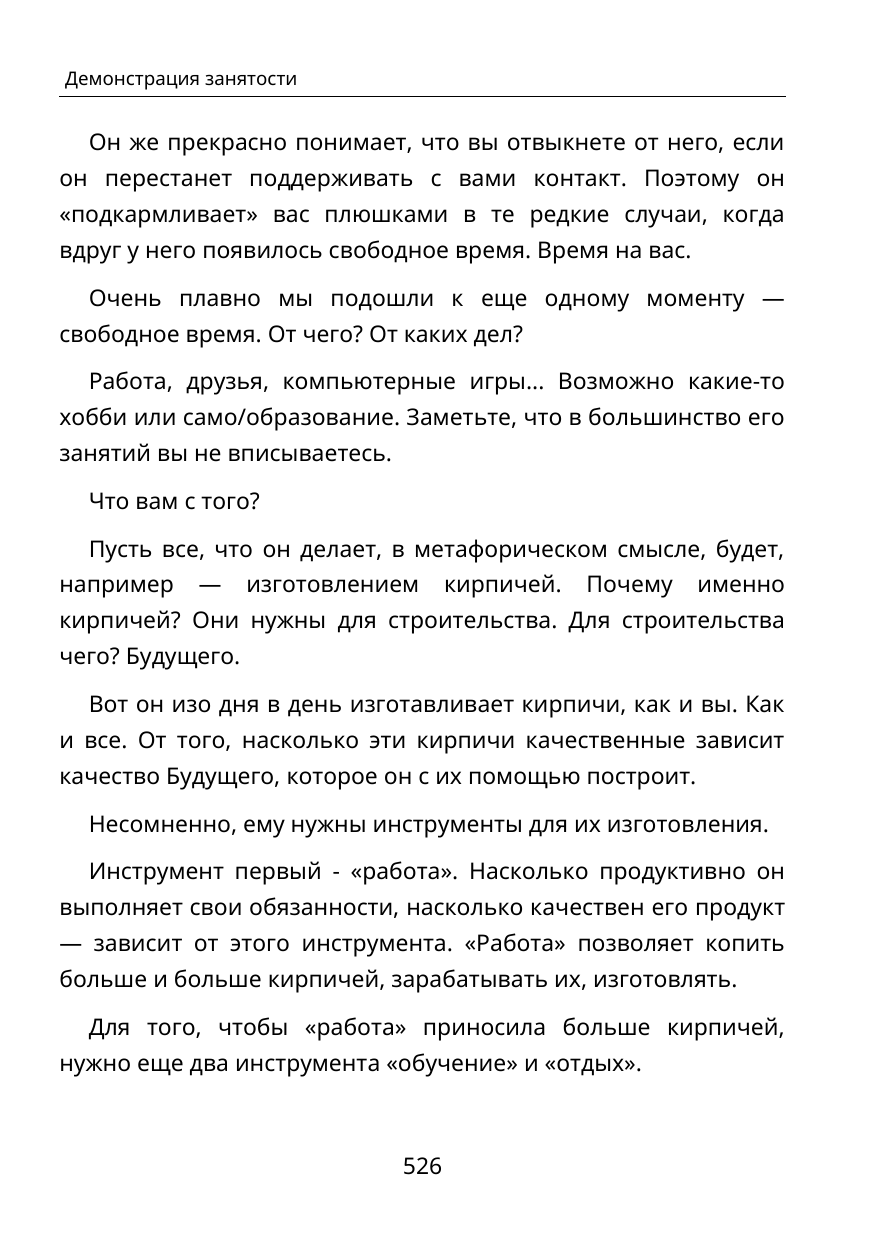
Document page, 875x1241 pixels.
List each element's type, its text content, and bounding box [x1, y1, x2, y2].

text Очень плавно мы подошли к еще одному моменту — свободное время. От чего? От каких дел? [59, 282, 786, 349]
text Пусть все, что он делает, в метафорическом смысле, будет, например — изготовлением кирпичей. Почему именно кирпичей? Они нужны для строительства. Для строительства чего? Будущего. [59, 532, 786, 672]
text Он же прекрасно понимает, что вы отвыкнете от него, если он перестанет поддерживать с вами контакт. Поэтому он «подкармливает» вас плюшками в те редкие случаи, когда вдруг у него появилось свободное время. Время на вас. [59, 126, 786, 265]
text Для того, чтобы «работа» приносила больше кирпичей, нужно еще два инструмента «обучение» и «отдых». [59, 1011, 786, 1078]
text Работа, друзья, компьютерные игры... Возможно какие-то хобби или само/образование. Заметьте, что в большинство его занятий вы не вписываетесь. [59, 365, 786, 468]
text Несомненно, ему нужны инструменты для их изготовления. [59, 808, 786, 839]
text Что вам с того? [59, 485, 786, 516]
text Инструмент первый - «работа». Насколько продуктивно он выполняет свои обязанности, насколько качествен его продукт — зависит от этого инструмента. «Работа» позволяет копить больше и больше кирпичей, зарабатывать их, изготовлять. [59, 855, 786, 994]
text Вот он изо дня в день изготавливает кирпичи, как и вы. Как и все. От того, насколько эти кирпичи качественные зависит качество Будущего, которое он с их помощью построит. [59, 688, 786, 791]
